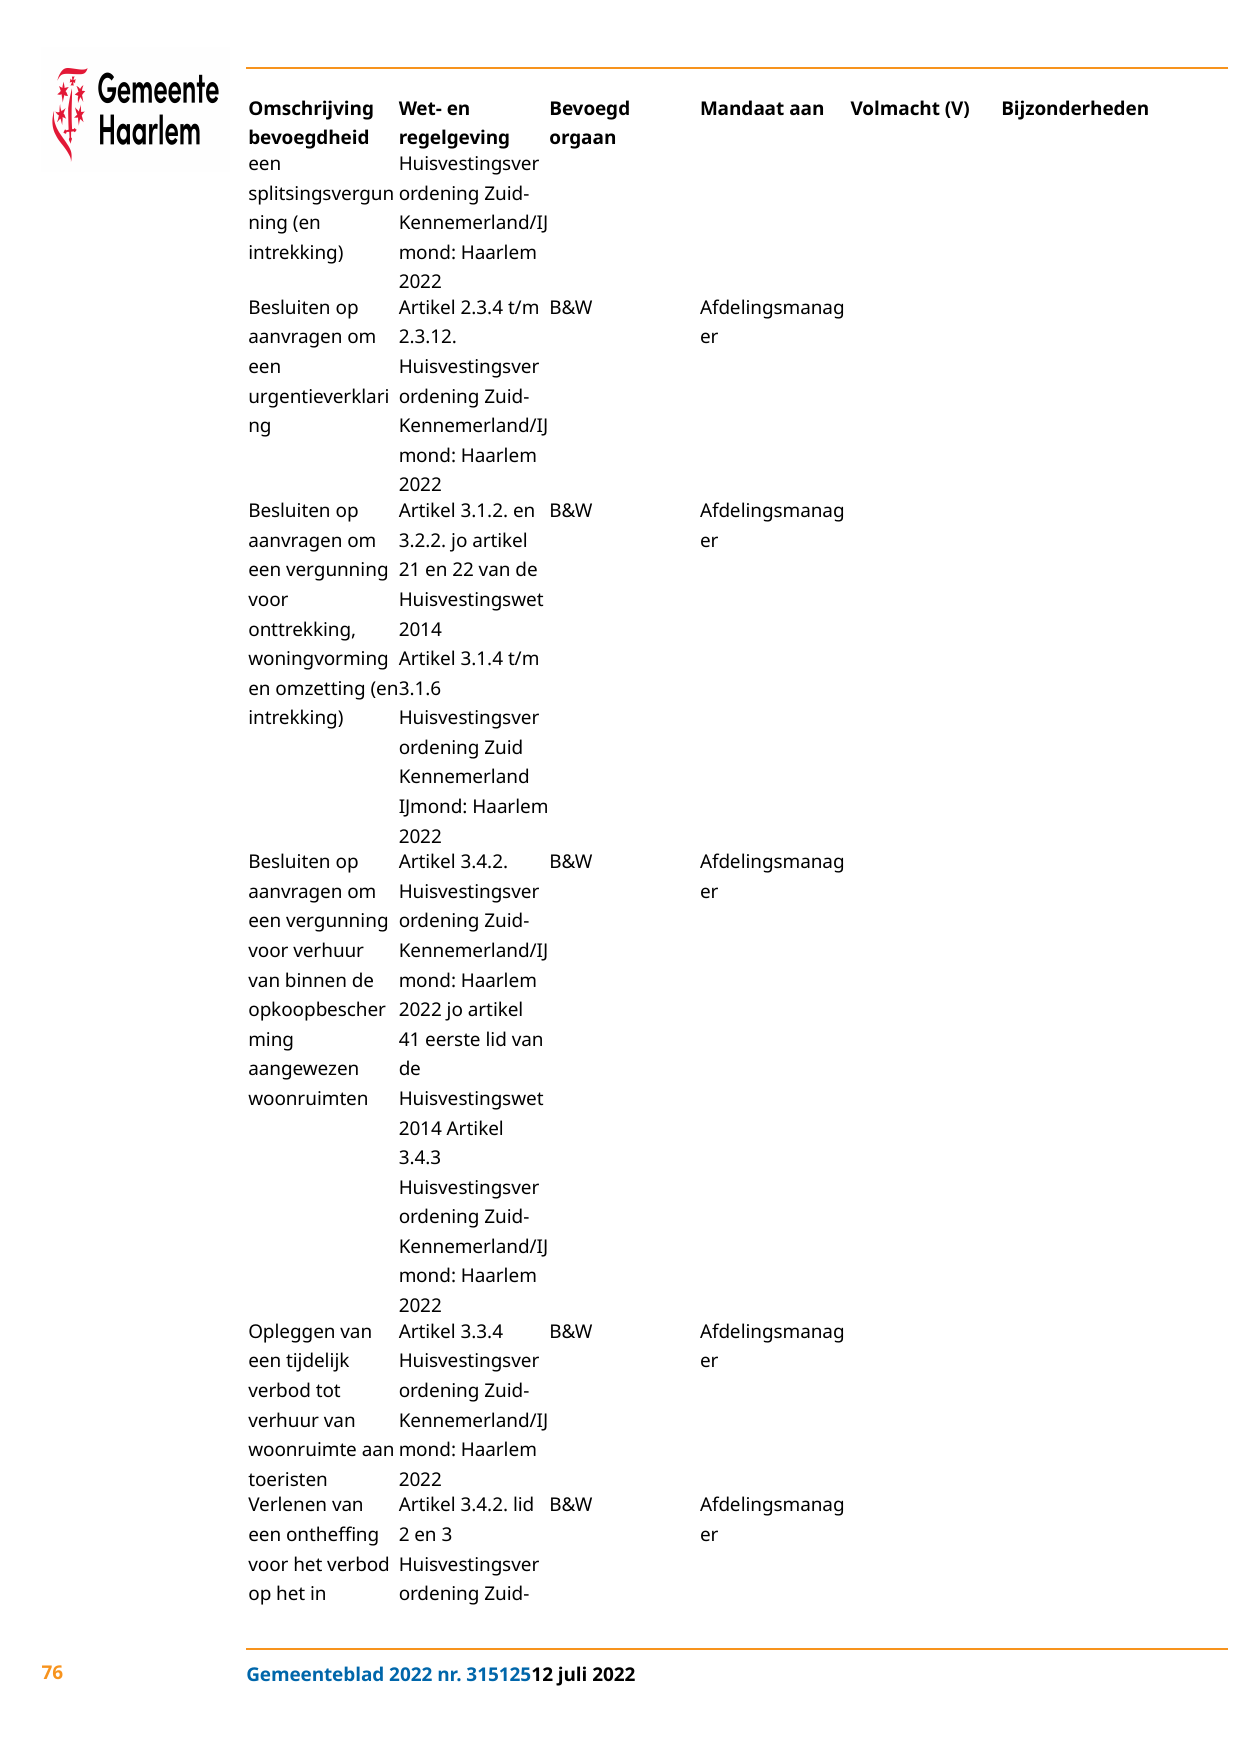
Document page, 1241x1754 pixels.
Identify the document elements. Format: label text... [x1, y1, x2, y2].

table_cell [850, 1492, 1001, 1606]
table_cell Verlenen van een ontheffing voor het verbod op het in [248, 1492, 398, 1606]
table_cell B&W [549, 1492, 700, 1606]
table_header Mandaat aan [700, 95, 850, 150]
table_cell Opleggen van een tijdelijk verbod tot verhuur van woonruimte aan toeristen [248, 1318, 398, 1492]
table_cell B&W [549, 849, 700, 1318]
table_cell [850, 294, 1001, 497]
table_cell [1001, 498, 1152, 848]
table_header Wet- en regelgeving [399, 95, 549, 150]
table_cell [1001, 294, 1152, 497]
table_cell [1001, 1492, 1152, 1606]
table_header Volmacht (V) [850, 95, 1001, 150]
table_header Bijzonderheden [1001, 95, 1152, 150]
table_header Omschrijving bevoegdheid [248, 95, 398, 150]
table_cell Afdelingsmanager [700, 294, 850, 497]
table_cell B&W [549, 1318, 700, 1492]
table_cell [700, 150, 850, 294]
table_cell Afdelingsmanager [700, 1492, 850, 1606]
table_cell [850, 498, 1001, 848]
table_cell Besluiten op aanvragen om een vergunning voor onttrekking, woningvorming en omzetting (en intrekking) [248, 498, 398, 848]
table_cell B&W [549, 498, 700, 848]
table_cell B&W [549, 294, 700, 497]
table_cell Afdelingsmanager [700, 1318, 850, 1492]
table_cell [1001, 150, 1152, 294]
table_cell Afdelingsmanager [700, 849, 850, 1318]
table_header Bevoegd orgaan [549, 95, 700, 150]
table_cell [1001, 849, 1152, 1318]
table_cell Artikel 3.1.2. en 3.2.2. jo artikel 21 en 22 van de Huisvestingswet 2014 Artikel 3.1.4 t/m 3.1.6 Huisvestingsverordening Zuid Kennemerland IJmond: Haarlem 2022 [399, 498, 549, 848]
table_cell Artikel 3.3.4 Huisvestingsverordening Zuid-Kennemerland/IJmond: Haarlem 2022 [399, 1318, 549, 1492]
picture [41, 47, 231, 172]
table_cell Besluiten op aanvragen om een urgentieverklaring [248, 294, 398, 497]
table_cell Huisvestingsverordening Zuid-Kennemerland/IJmond: Haarlem 2022 [399, 150, 549, 294]
table_cell Artikel 2.3.4 t/m 2.3.12. Huisvestingsverordening Zuid-Kennemerland/IJmond: Haarlem 2022 [399, 294, 549, 497]
table_cell Artikel 3.4.2. Huisvestingsverordening Zuid-Kennemerland/IJmond: Haarlem 2022 jo artikel 41 eerste lid van de Huisvestingswet 2014 Artikel 3.4.3 Huisvestingsverordening Zuid-Kennemerland/IJmond: Haarlem 2022 [399, 849, 549, 1318]
table_cell Afdelingsmanager [700, 498, 850, 848]
table_cell een splitsingsvergunning (en intrekking) [248, 150, 398, 294]
table_cell [850, 849, 1001, 1318]
table_cell Artikel 3.4.2. lid 2 en 3 Huisvestingsverordening Zuid- [399, 1492, 549, 1606]
table_cell [1001, 1318, 1152, 1492]
table_cell [549, 150, 700, 294]
table_cell [850, 1318, 1001, 1492]
table_cell [850, 150, 1001, 294]
table_cell Besluiten op aanvragen om een vergunning voor verhuur van binnen de opkoopbescherming aangewezen woonruimten [248, 849, 398, 1318]
